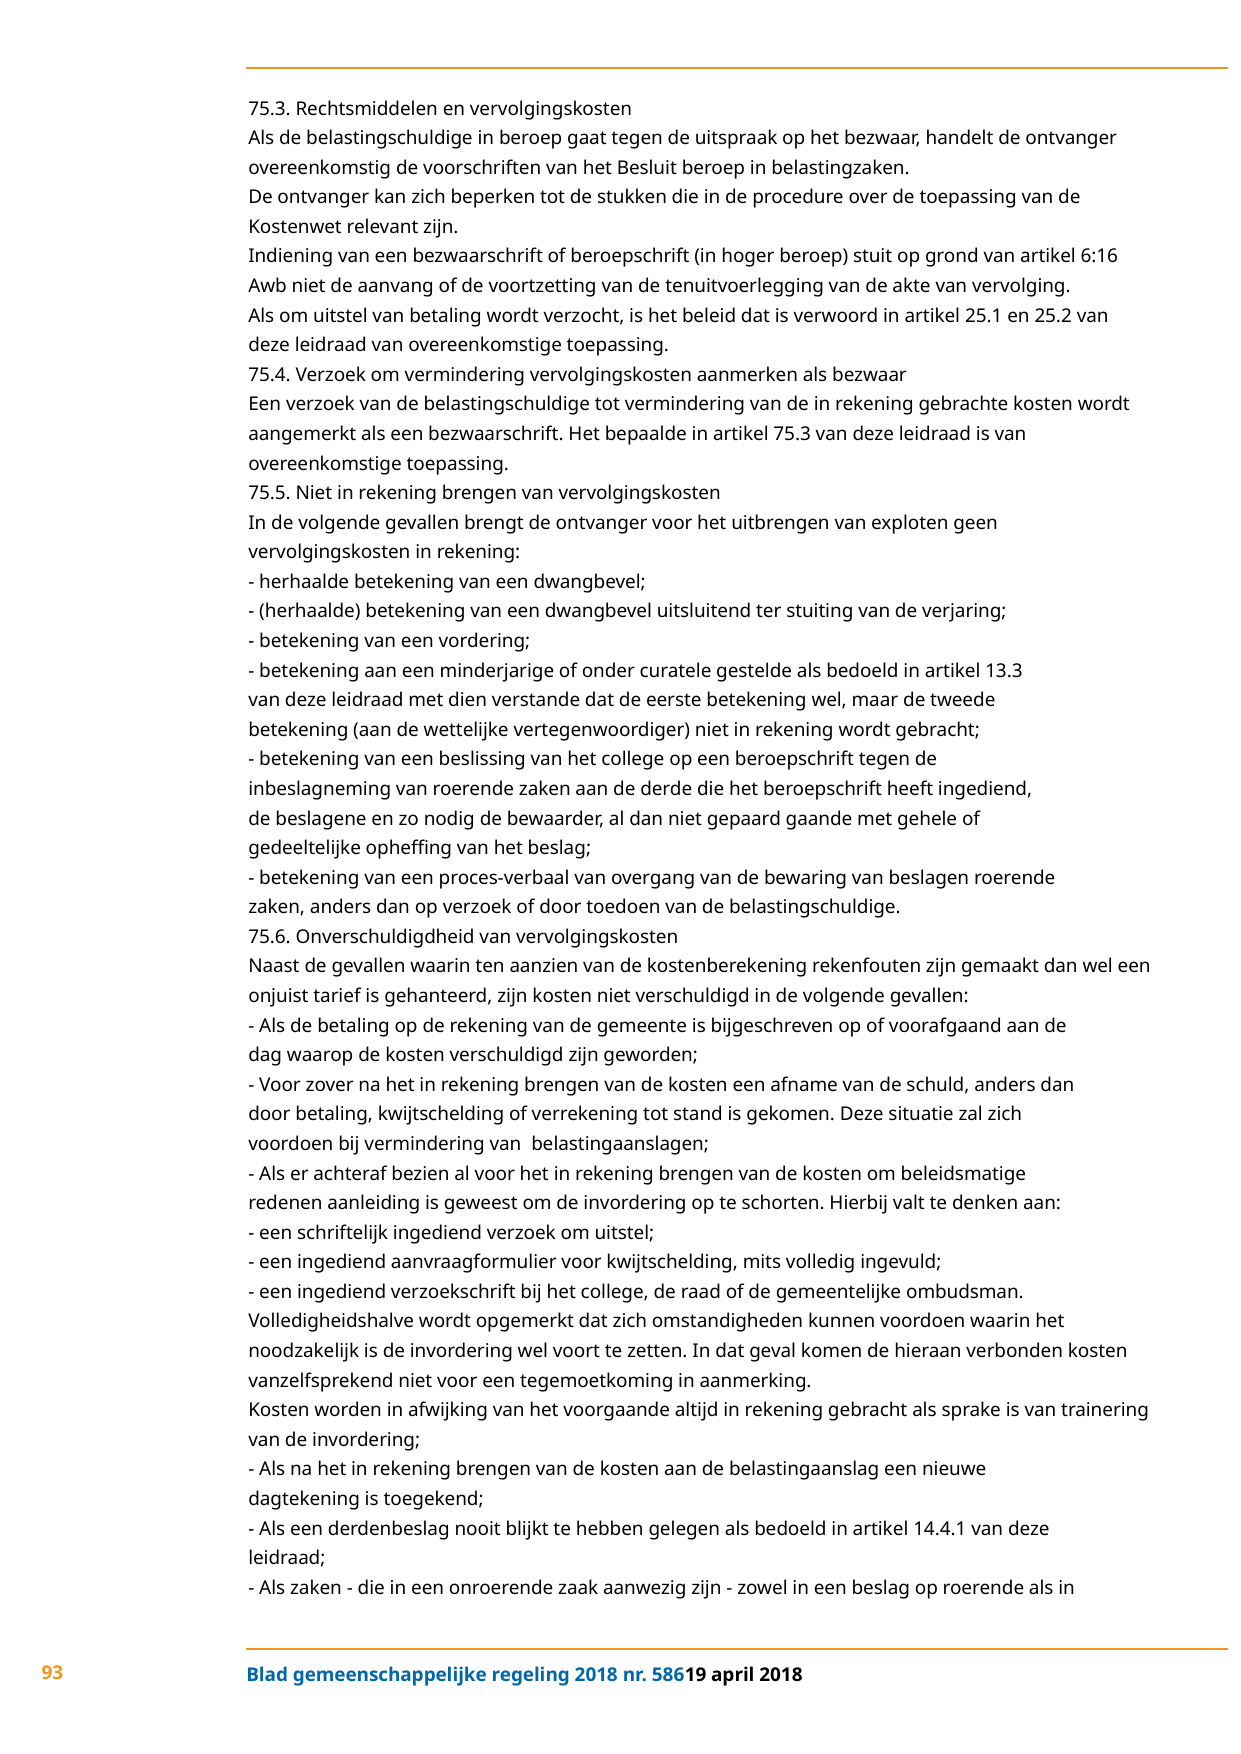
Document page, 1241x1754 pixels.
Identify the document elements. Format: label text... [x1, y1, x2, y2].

text - Voor zover na het in rekening brengen van de kosten een afname van de schuld, anders dan [248, 1071, 1152, 1097]
text 75.6. Onverschuldigdheid van vervolgingskosten [248, 923, 1152, 949]
text Als de belastingschuldige in beroep gaat tegen de uitspraak op het bezwaar, handelt de ontvanger overeenkomstig de voorschriften van het Besluit beroep in belastingzaken. [248, 124, 1152, 180]
text Naast de gevallen waarin ten aanzien van de kostenberekening rekenfouten zijn gemaakt dan wel een onjuist tarief is gehanteerd, zijn kosten niet verschuldigd in de volgende gevallen: [248, 953, 1152, 1008]
text 75.5. Niet in rekening brengen van vervolgingskosten [248, 479, 1152, 505]
text Een verzoek van de belastingschuldige tot vermindering van de in rekening gebrachte kosten wordt aangemerkt als een bezwaarschrift. Het bepaalde in artikel 75.3 van deze leidraad is van overeenkomstige toepassing. [248, 391, 1152, 476]
text - Als de betaling op de rekening van de gemeente is bijgeschreven op of voorafgaand aan de [248, 1012, 1152, 1038]
text - betekening aan een minderjarige of onder curatele gestelde als bedoeld in artikel 13.3 [248, 657, 1152, 683]
text betekening (aan de wettelijke vertegenwoordiger) niet in rekening wordt gebracht; [248, 716, 1152, 742]
text - betekening van een proces-verbaal van overgang van de bewaring van beslagen roerende [248, 864, 1152, 890]
picture [41, 47, 231, 172]
text - herhaalde betekening van een dwangbevel; [248, 568, 1152, 594]
text Indiening van een bezwaarschrift of beroepschrift (in hoger beroep) stuit op grond van artikel 6:16 Awb niet de aanvang of de voortzetting van de tenuitvoerlegging van de akte van vervolging. [248, 243, 1152, 298]
text De ontvanger kan zich beperken tot de stukken die in de procedure over de toepassing van de Kostenwet relevant zijn. [248, 183, 1152, 239]
text 75.4. Verzoek om vermindering vervolgingskosten aanmerken als bezwaar [248, 361, 1152, 387]
text - Als er achteraf bezien al voor het in rekening brengen van de kosten om beleidsmatige [248, 1160, 1152, 1186]
text redenen aanleiding is geweest om de invordering op te schorten. Hierbij valt te denken aan: [248, 1189, 1152, 1215]
text - Als een derdenbeslag nooit blijkt te hebben gelegen als bedoeld in artikel 14.4.1 van deze [248, 1515, 1152, 1541]
text - betekening van een vordering; [248, 627, 1152, 653]
text inbeslagneming van roerende zaken aan de derde die het beroepschrift heeft ingediend, [248, 775, 1152, 801]
text door betaling, kwijtschelding of verrekening tot stand is gekomen. Deze situatie zal zich [248, 1101, 1152, 1126]
text - een ingediend aanvraagformulier voor kwijtschelding, mits volledig ingevuld; [248, 1248, 1152, 1274]
text gedeeltelijke opheffing van het beslag; [248, 834, 1152, 860]
text zaken, anders dan op verzoek of door toedoen van de belastingschuldige. [248, 893, 1152, 919]
text Volledigheidshalve wordt opgemerkt dat zich omstandigheden kunnen voordoen waarin het noodzakelijk is de invordering wel voort te zetten. In dat geval komen de hieraan verbonden kosten vanzelfsprekend niet voor een tegemoetkoming in aanmerking. [248, 1308, 1152, 1393]
text 75.3. Rechtsmiddelen en vervolgingskosten [248, 95, 1152, 121]
text Als om uitstel van betaling wordt verzocht, is het beleid dat is verwoord in artikel 25.1 en 25.2 van deze leidraad van overeenkomstige toepassing. [248, 302, 1152, 357]
text leidraad; [248, 1544, 1152, 1570]
text Kosten worden in afwijking van het voorgaande altijd in rekening gebracht als sprake is van trainering van de invordering; [248, 1396, 1152, 1452]
text - een schriftelijk ingediend verzoek om uitstel; [248, 1219, 1152, 1245]
text de beslagene en zo nodig de bewaarder, al dan niet gepaard gaande met gehele of [248, 805, 1152, 831]
text van deze leidraad met dien verstande dat de eerste betekening wel, maar de tweede [248, 686, 1152, 712]
text dag waarop de kosten verschuldigd zijn geworden; [248, 1041, 1152, 1067]
text - (herhaalde) betekening van een dwangbevel uitsluitend ter stuiting van de verjaring; [248, 598, 1152, 623]
text In de volgende gevallen brengt de ontvanger voor het uitbrengen van exploten geen vervolgingskosten in rekening: [248, 509, 1152, 564]
text - een ingediend verzoekschrift bij het college, de raad of de gemeentelijke ombudsman. [248, 1278, 1152, 1304]
text - betekening van een beslissing van het college op een beroepschrift tegen de [248, 746, 1152, 771]
text - Als zaken - die in een onroerende zaak aanwezig zijn - zowel in een beslag op roerende als in [248, 1574, 1152, 1600]
text voordoen bij vermindering van belastingaanslagen; [248, 1130, 1152, 1156]
text dagtekening is toegekend; [248, 1485, 1152, 1511]
text - Als na het in rekening brengen van de kosten aan de belastingaanslag een nieuwe [248, 1456, 1152, 1481]
